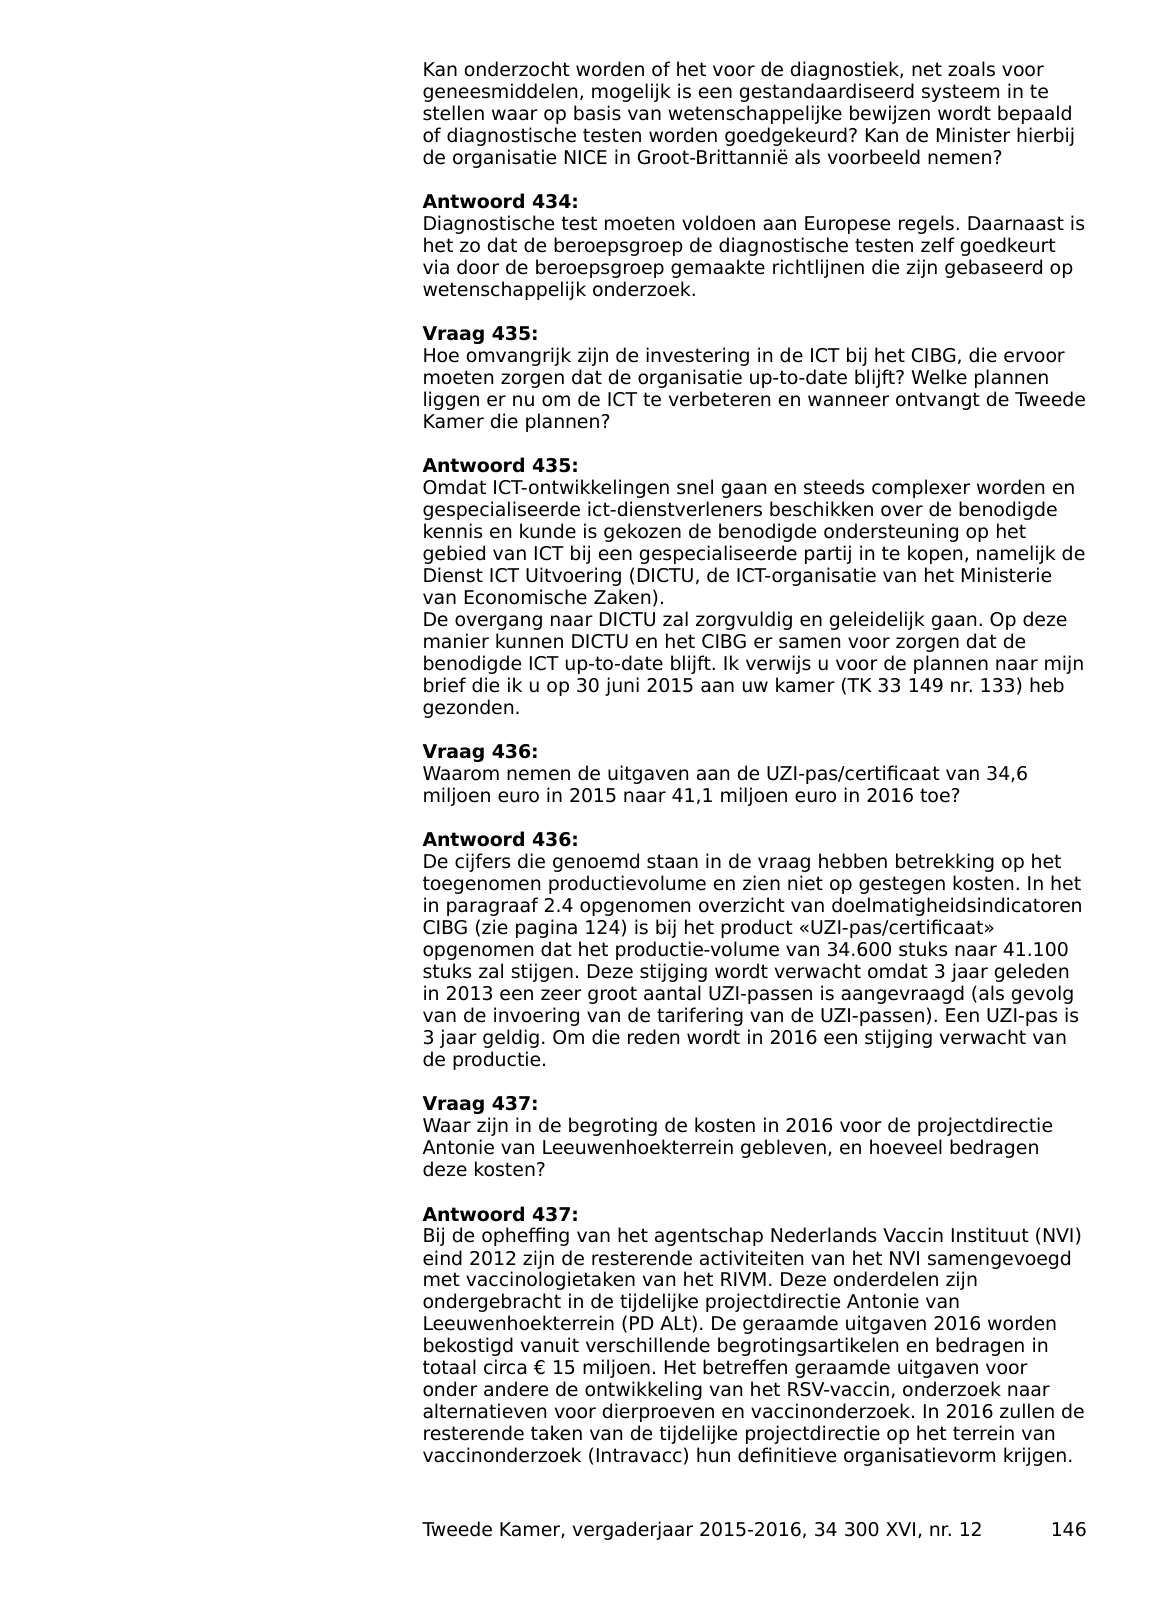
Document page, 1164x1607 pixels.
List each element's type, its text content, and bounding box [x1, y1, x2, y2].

text Hoe omvangrijk zijn de investering in de ICT bij het CIBG, die ervoor moeten zorgen dat de organisatie up-to-date blijft? Welke plannen liggen er nu om de ICT te verbeteren en wanneer ontvangt de Tweede Kamer die plannen? [422, 345, 1087, 433]
text Omdat ICT-ontwikkelingen snel gaan en steeds complexer worden en gespecialiseerde ict-dienstverleners beschikken over de benodigde kennis en kunde is gekozen de benodigde ondersteuning op het gebied van ICT bij een gespecialiseerde partij in te kopen, namelijk de Dienst ICT Uitvoering (DICTU, de ICT-organisatie van het Ministerie van Economische Zaken). [422, 477, 1087, 609]
text Waar zijn in de begroting de kosten in 2016 voor de projectdirectie Antonie van Leeuwenhoekterrein gebleven, en hoeveel bedragen deze kosten? [422, 1115, 1087, 1181]
text De overgang naar DICTU zal zorgvuldig en geleidelijk gaan. Op deze manier kunnen DICTU en het CIBG er samen voor zorgen dat de benodigde ICT up-to-date blijft. Ik verwijs u voor de plannen naar mijn brief die ik u op 30 juni 2015 aan uw kamer (TK 33 149 nr. 133) heb gezonden. [422, 609, 1087, 719]
text Antwoord 435: [422, 455, 1087, 477]
text Antwoord 437: [422, 1203, 1087, 1225]
text Antwoord 434: [422, 191, 1087, 213]
text Bij de opheffing van het agentschap Nederlands Vaccin Instituut (NVI) eind 2012 zijn de resterende activiteiten van het NVI samengevoegd met vaccinologietaken van het RIVM. Deze onderdelen zijn ondergebracht in de tijdelijke projectdirectie Antonie van Leeuwenhoekterrein (PD ALt). De geraamde uitgaven 2016 worden bekostigd vanuit verschillende begrotingsartikelen en bedragen in totaal circa € 15 miljoen. Het betreffen geraamde uitgaven voor onder andere de ontwikkeling van het RSV-vaccin, onderzoek naar alternatieven voor dierproeven en vaccinonderzoek. In 2016 zullen de resterende taken van de tijdelijke projectdirectie op het terrein van vaccinonderzoek (Intravacc) hun definitieve organisatievorm krijgen. [422, 1225, 1087, 1467]
text Vraag 437: [422, 1093, 1087, 1115]
text Waarom nemen de uitgaven aan de UZI-pas/certificaat van 34,6 miljoen euro in 2015 naar 41,1 miljoen euro in 2016 toe? [422, 763, 1087, 807]
text Antwoord 436: [422, 829, 1087, 851]
text De cijfers die genoemd staan in de vraag hebben betrekking op het toegenomen productievolume en zien niet op gestegen kosten. In het in paragraaf 2.4 opgenomen overzicht van doelmatigheidsindicatoren CIBG (zie pagina 124) is bij het product «UZI-pas/certificaat» opgenomen dat het productie-volume van 34.600 stuks naar 41.100 stuks zal stijgen. Deze stijging wordt verwacht omdat 3 jaar geleden in 2013 een zeer groot aantal UZI-passen is aangevraagd (als gevolg van de invoering van de tarifering van de UZI-passen). Een UZI-pas is 3 jaar geldig. Om die reden wordt in 2016 een stijging verwacht van de productie. [422, 851, 1087, 1071]
text Kan onderzocht worden of het voor de diagnostiek, net zoals voor geneesmiddelen, mogelijk is een gestandaardiseerd systeem in te stellen waar op basis van wetenschappelijke bewijzen wordt bepaald of diagnostische testen worden goedgekeurd? Kan de Minister hierbij de organisatie NICE in Groot-Brittannië als voorbeeld nemen? [422, 59, 1087, 169]
text Vraag 436: [422, 741, 1087, 763]
text Diagnostische test moeten voldoen aan Europese regels. Daarnaast is het zo dat de beroepsgroep de diagnostische testen zelf goedkeurt via door de beroepsgroep gemaakte richtlijnen die zijn gebaseerd op wetenschappelijk onderzoek. [422, 213, 1087, 301]
text Vraag 435: [422, 323, 1087, 345]
